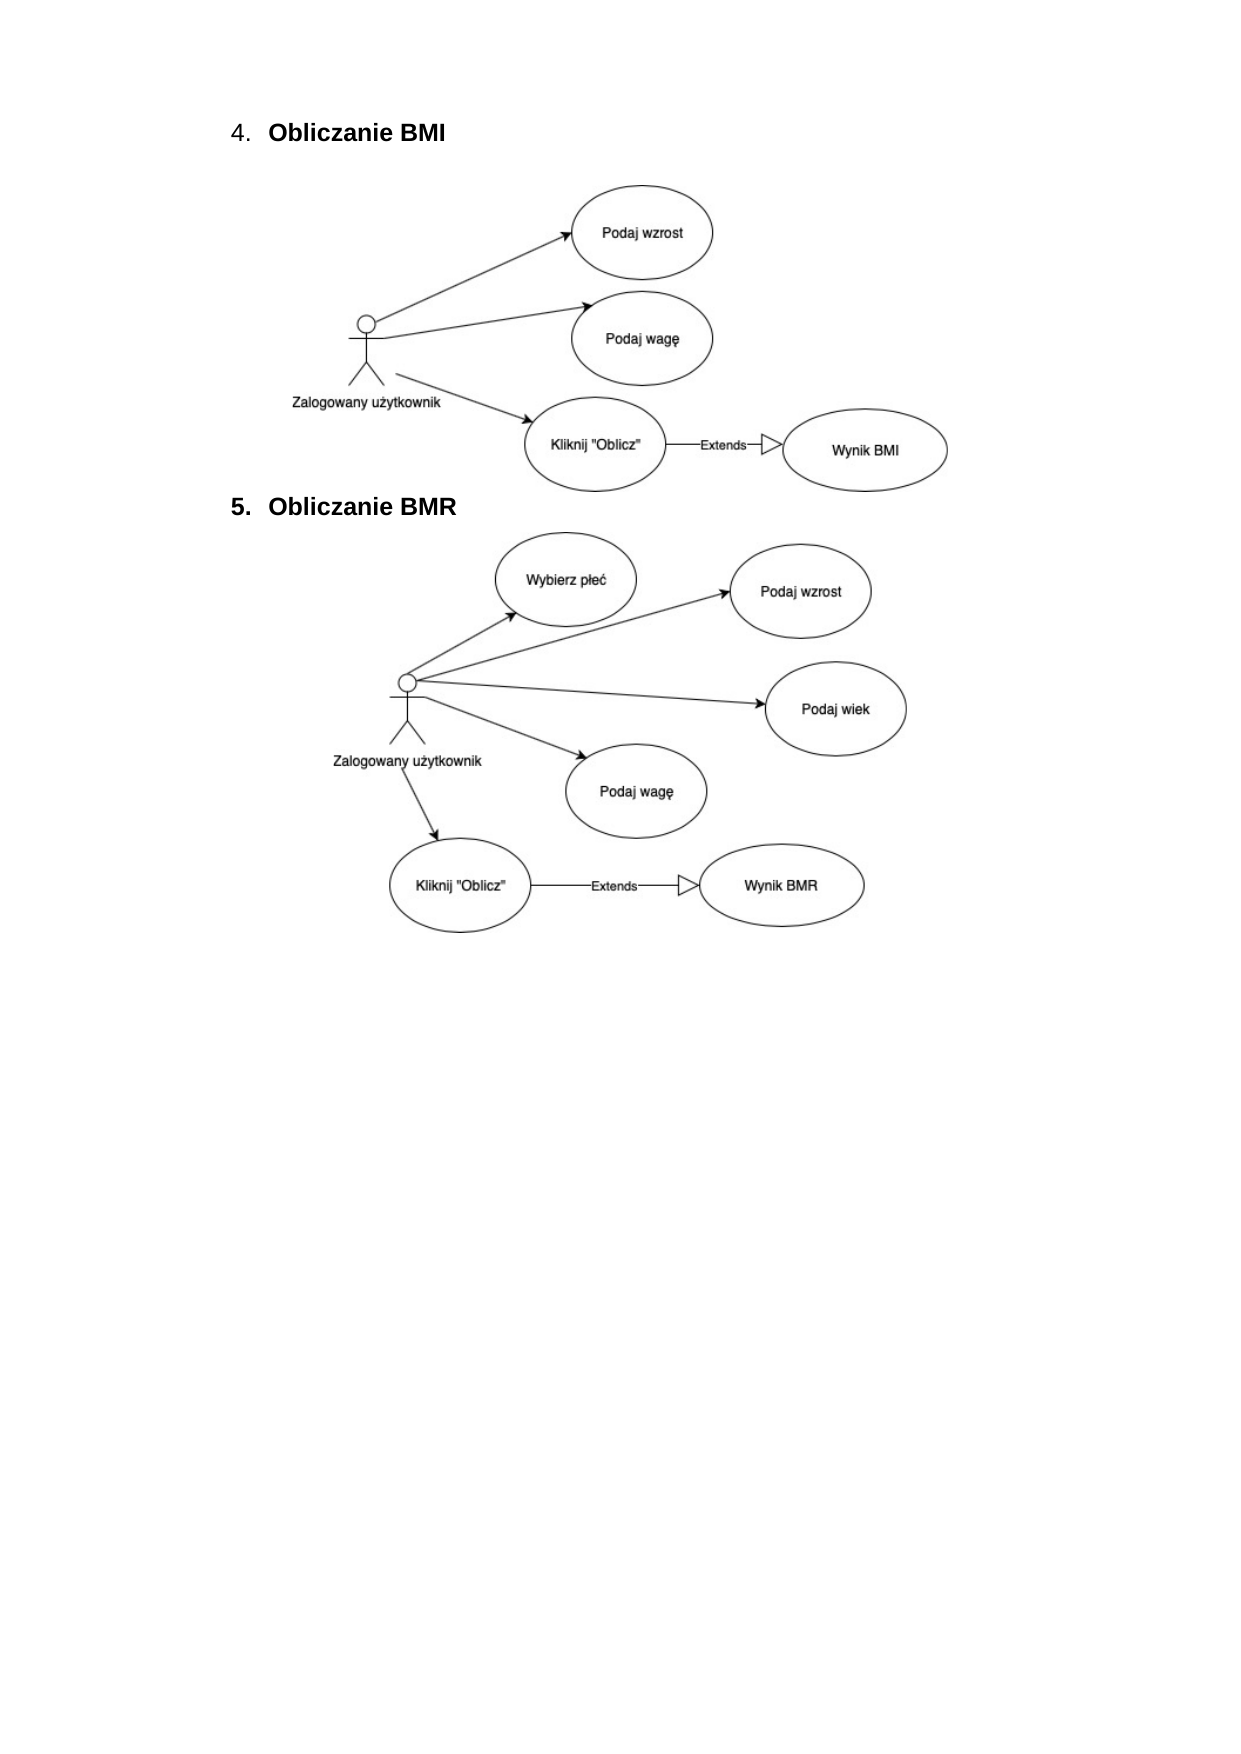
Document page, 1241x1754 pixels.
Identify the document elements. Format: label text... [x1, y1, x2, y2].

picture [292, 185, 948, 492]
list Obliczanie BMI [231, 118, 1122, 147]
picture [333, 532, 907, 933]
list Obliczanie BMR [231, 159, 1122, 520]
